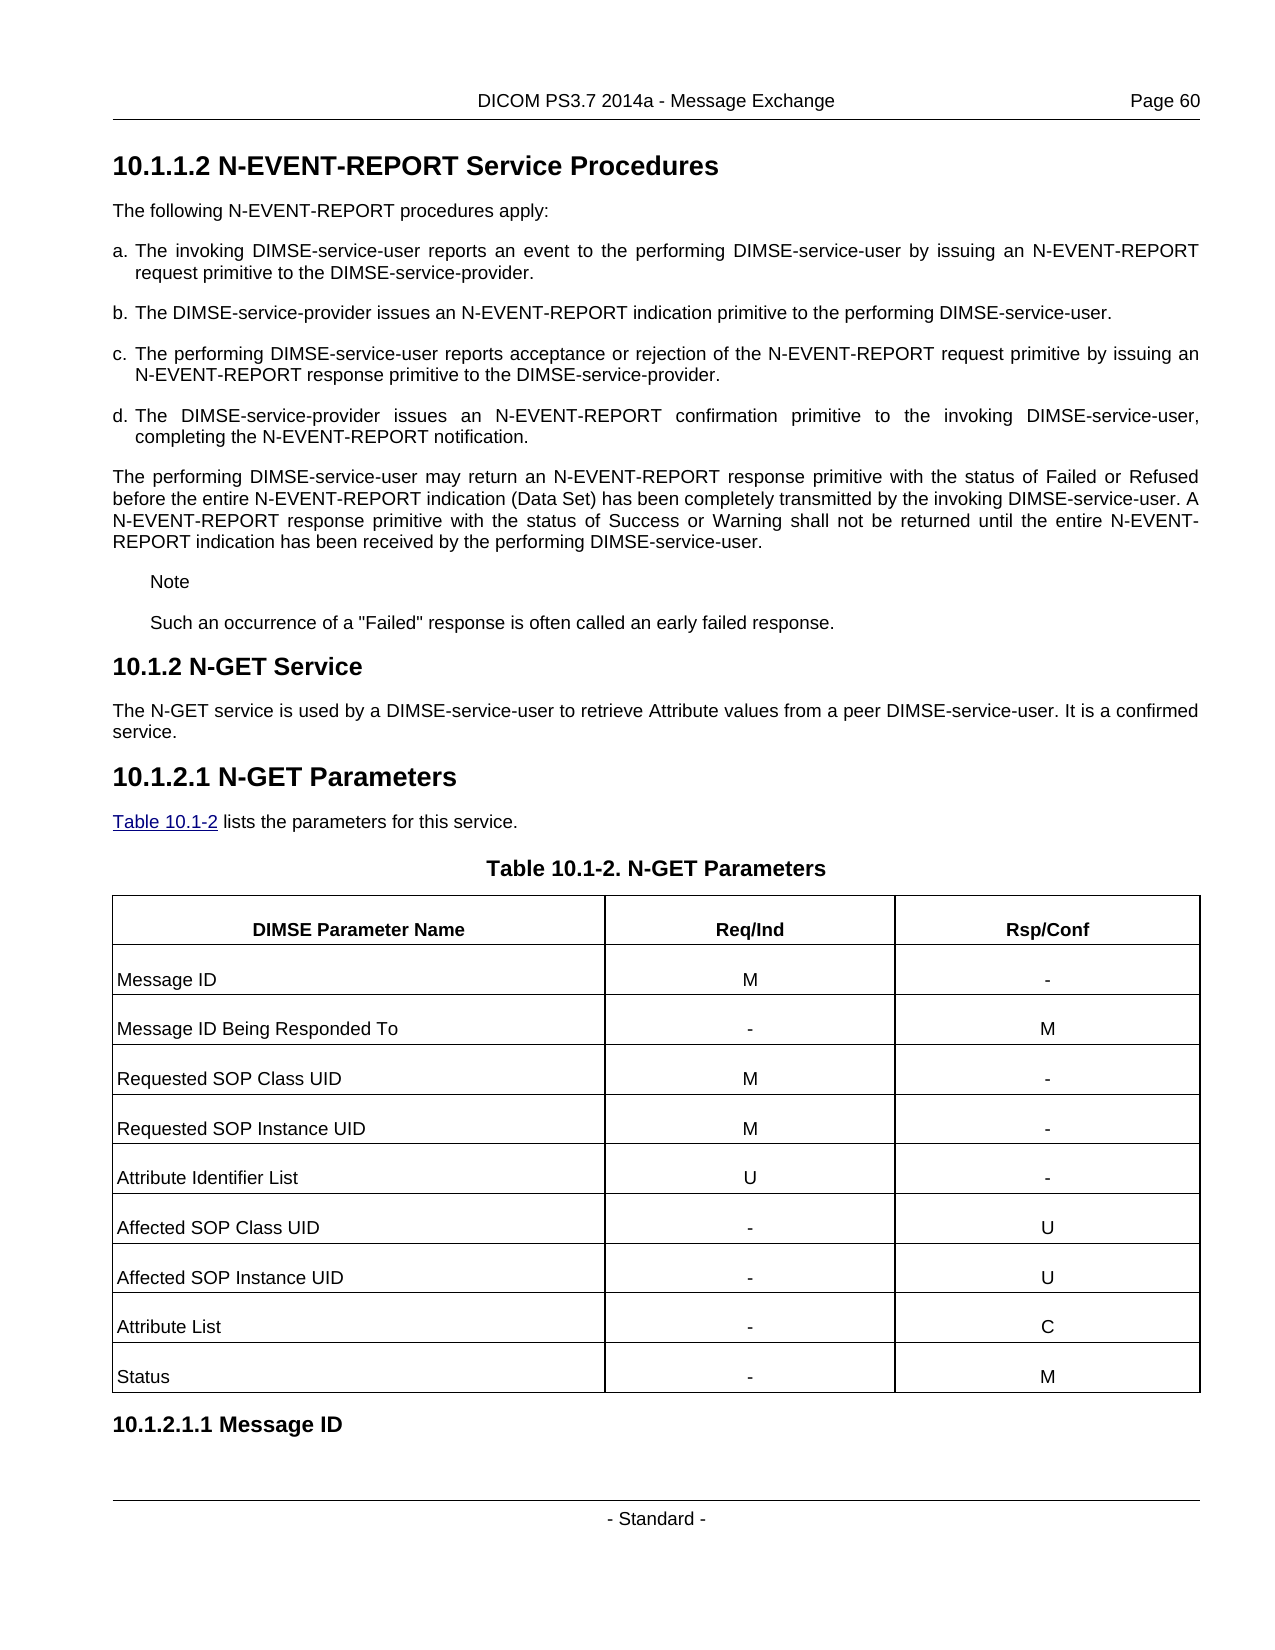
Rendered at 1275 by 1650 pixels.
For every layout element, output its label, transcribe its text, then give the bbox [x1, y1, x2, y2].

table_cell M [606, 1045, 894, 1093]
table_cell M [896, 1343, 1199, 1392]
table_cell Message ID [113, 945, 604, 994]
table_cell - [606, 995, 894, 1044]
table_cell Affected SOP Instance UID [113, 1244, 604, 1292]
text Note [150, 571, 1162, 593]
table_cell U [896, 1244, 1199, 1292]
list The performing DIMSE-service-user reports acceptance or rejection of the N-EVENT-REPORT request primitive by issuing an N-EVENT-REPORT response primitive to the DIMSE-service-provider. [112, 342, 1200, 386]
table_cell - [606, 1343, 894, 1392]
table_cell Message ID Being Responded To [113, 995, 604, 1044]
text Such an occurrence of a "Failed" response is often called an early failed response. [150, 612, 1162, 633]
table_header Req/Ind [606, 896, 894, 944]
table_cell M [606, 945, 894, 994]
table_cell Requested SOP Instance UID [113, 1095, 604, 1143]
table_cell - [606, 1244, 894, 1292]
text Table 10.1-2. N-GET Parameters [112, 855, 1200, 881]
table_cell - [606, 1293, 894, 1342]
table_cell - [896, 945, 1199, 994]
table_cell M [896, 995, 1199, 1044]
list The DIMSE-service-provider issues an N-EVENT-REPORT confirmation primitive to the invoking DIMSE-service-user, completing the N-EVENT-REPORT notification. [112, 404, 1200, 447]
table_cell Status [113, 1343, 604, 1392]
table_header DIMSE Parameter Name [113, 896, 604, 944]
table_cell Attribute Identifier List [113, 1144, 604, 1193]
text Table 10.1-2 lists the parameters for this service. [112, 811, 1200, 833]
table_cell M [606, 1095, 894, 1143]
table_cell - [896, 1095, 1199, 1143]
table_cell - [896, 1045, 1199, 1093]
table_cell U [896, 1194, 1199, 1242]
table_header Rsp/Conf [896, 896, 1199, 944]
table_cell Affected SOP Class UID [113, 1194, 604, 1242]
text The N-GET service is used by a DIMSE-service-user to retrieve Attribute values from a peer DIMSE-service-user. It is a confirmed service. [112, 699, 1200, 742]
list The DIMSE-service-provider issues an N-EVENT-REPORT indication primitive to the performing DIMSE-service-user. [112, 302, 1200, 324]
text 10.1.1.2 N-EVENT-REPORT Service Procedures [112, 150, 1200, 181]
table_cell Requested SOP Class UID [113, 1045, 604, 1093]
table_cell C [896, 1293, 1199, 1342]
table_cell - [606, 1194, 894, 1242]
table_cell U [606, 1144, 894, 1193]
text 10.1.2.1 N-GET Parameters [112, 761, 1200, 792]
text 10.1.2.1.1 Message ID [112, 1411, 1200, 1437]
text The following N-EVENT-REPORT procedures apply: [112, 200, 1200, 222]
text 10.1.2 N-GET Service [112, 652, 1200, 681]
table_cell Attribute List [113, 1293, 604, 1342]
table_cell - [896, 1144, 1199, 1193]
list The invoking DIMSE-service-user reports an event to the performing DIMSE-service-user by issuing an N-EVENT-REPORT request primitive to the DIMSE-service-provider. [112, 240, 1200, 283]
text The performing DIMSE-service-user may return an N-EVENT-REPORT response primitive with the status of Failed or Refused before the entire N-EVENT-REPORT indication (Data Set) has been completely transmitted by the invoking DIMSE-service-user. A N-EVENT-REPORT response primitive with the status of Success or Warning shall not be returned until the entire N-EVENT-REPORT indication has been received by the performing DIMSE-service-user. [112, 466, 1200, 552]
